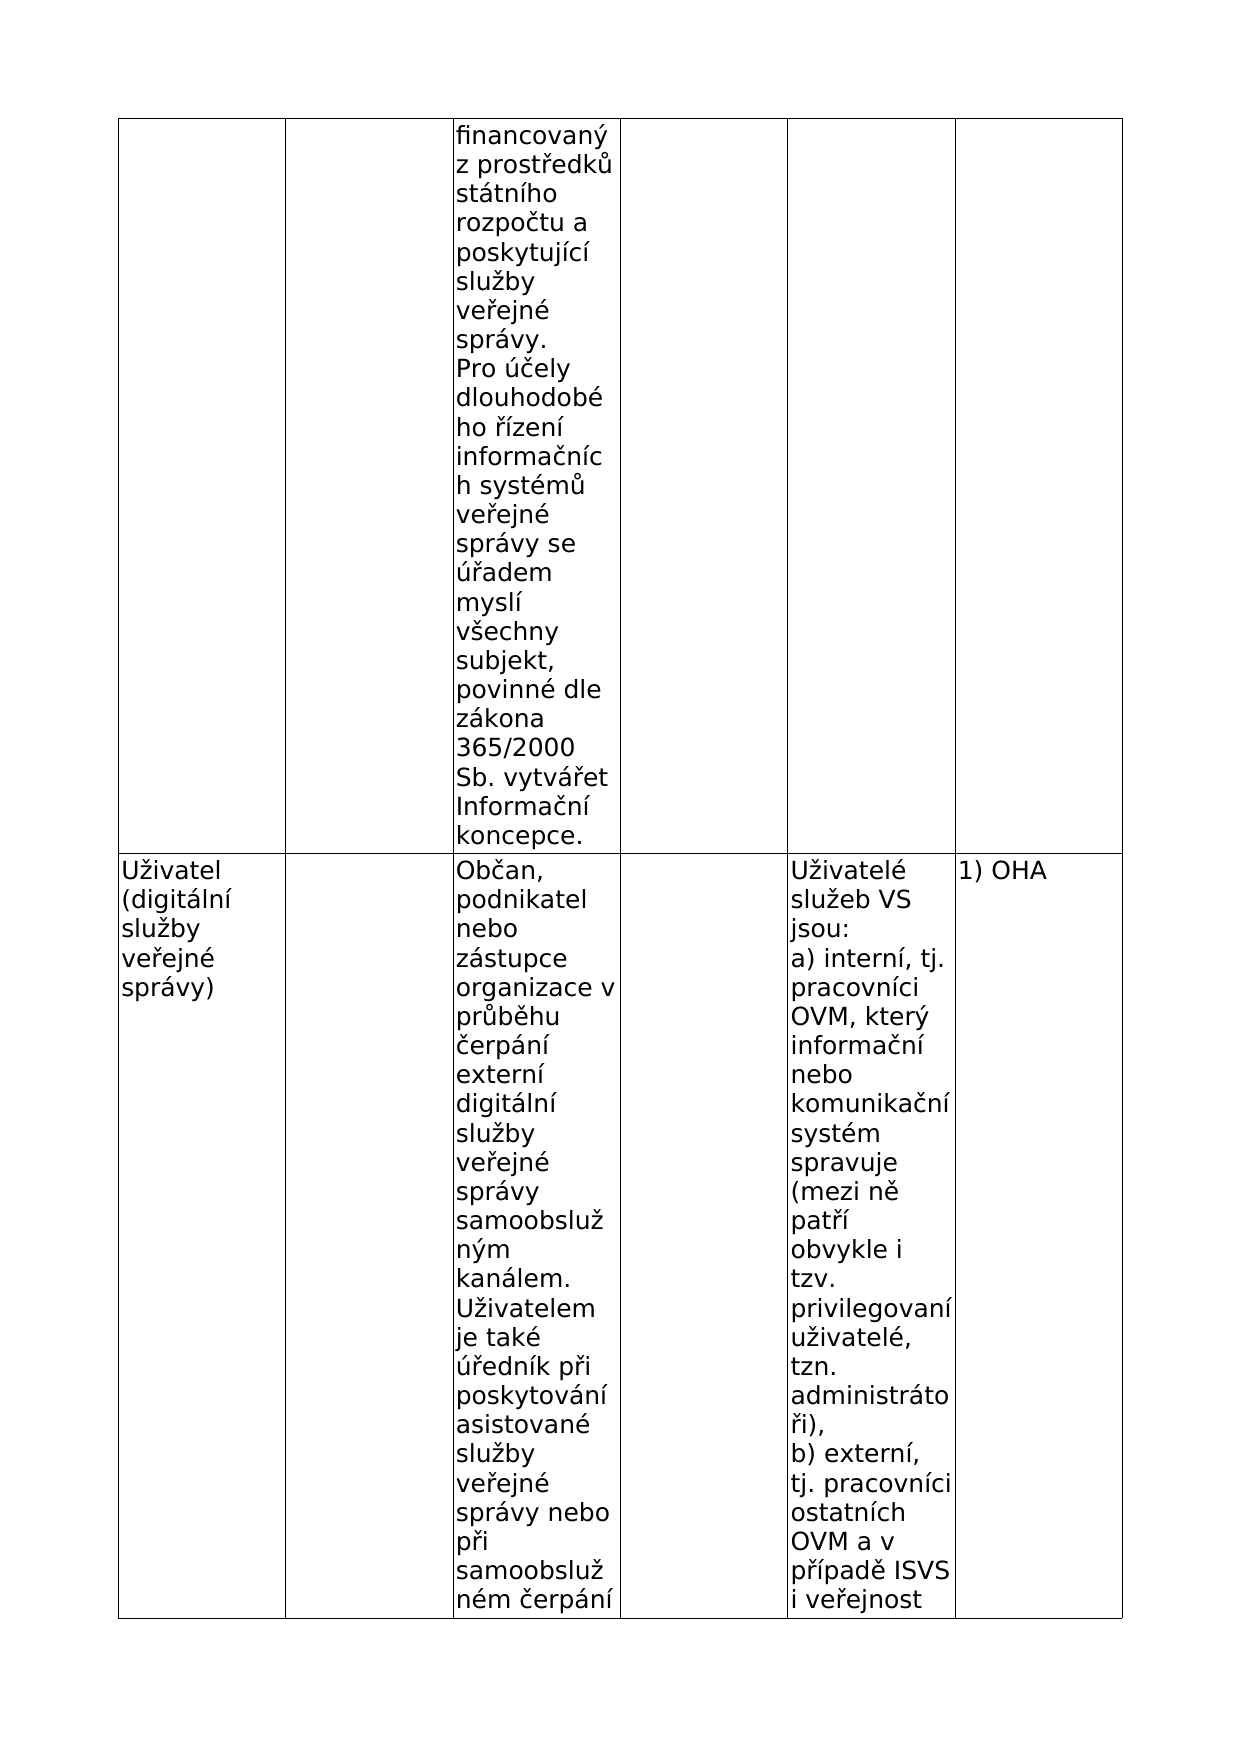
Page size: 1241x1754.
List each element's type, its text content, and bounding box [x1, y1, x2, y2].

table_cell 1) OHA [956, 854, 1122, 1617]
table_cell [119, 119, 285, 853]
table_cell [956, 119, 1122, 853]
table_cell [286, 119, 453, 853]
table_cell [621, 854, 787, 1617]
table_cell financovaný z prostředků státního rozpočtu a poskytující služby veřejné správy. Pro účely dlouhodobého řízení informačních systémů veřejné správy se úřadem myslí všechny subjekt, povinné dle zákona 365/2000 Sb. vytvářet Informační koncepce. [454, 119, 620, 853]
table_cell Uživatel (digitální služby veřejné správy) [119, 854, 285, 1617]
table_cell [286, 854, 453, 1617]
table_cell Občan, podnikatel nebo zástupce organizace v průběhu čerpání externí digitální služby veřejné správy samoobslužným kanálem. Uživatelem je také úředník při poskytování asistované služby veřejné správy nebo při samoobslužném čerpání [454, 854, 620, 1617]
table_cell [621, 119, 787, 853]
table_cell [788, 119, 955, 853]
table_cell Uživatelé služeb VS jsou: a) interní, tj. pracovníci OVM, který informační nebo komunikační systém spravuje (mezi ně patří obvykle i tzv. privilegovaní uživatelé, tzn. administrátoři), b) externí, tj. pracovníci ostatních OVM a v případě ISVS i veřejnost [788, 854, 955, 1617]
